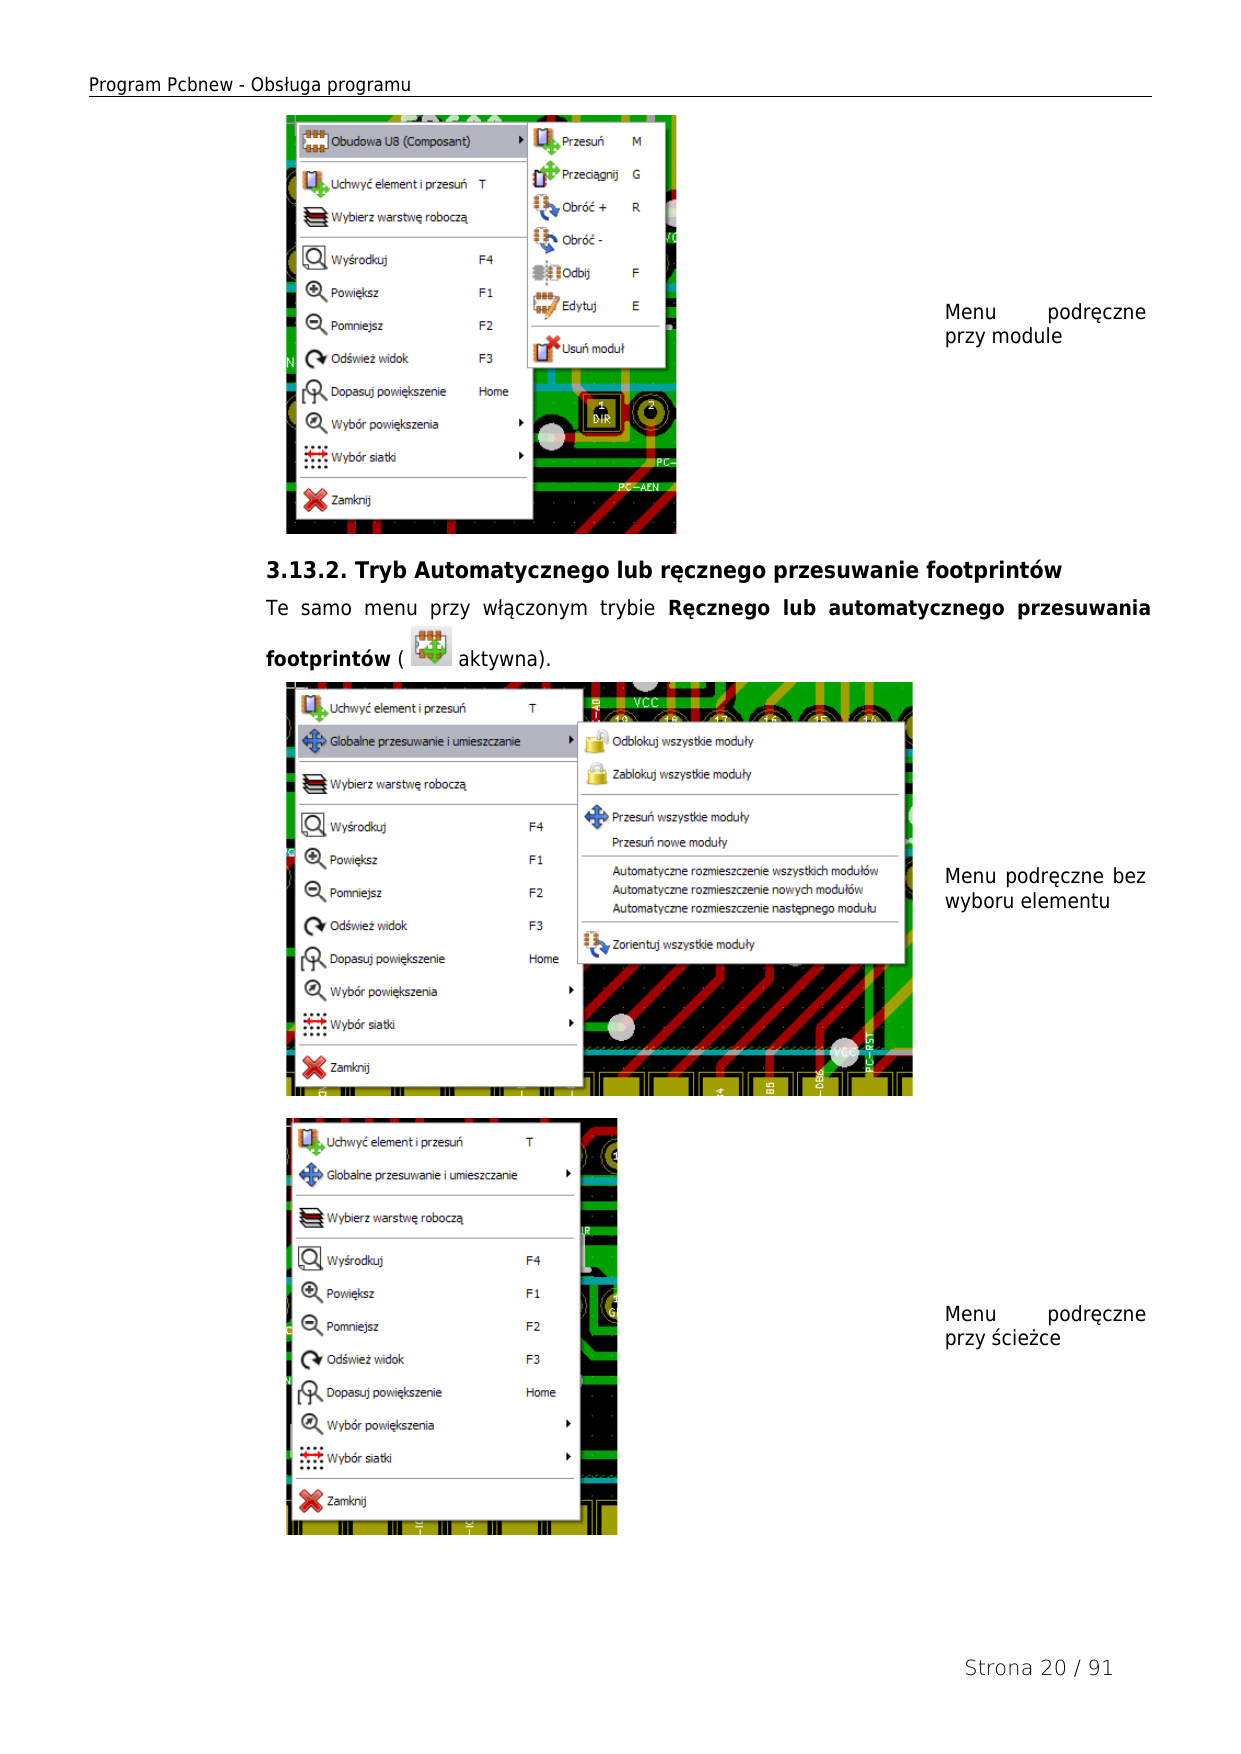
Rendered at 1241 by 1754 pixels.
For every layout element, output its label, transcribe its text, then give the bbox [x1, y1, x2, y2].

picture [286, 115, 677, 534]
table_header [269, 671, 927, 1107]
table_cell [269, 103, 927, 545]
table_cell Menu podręczne przy ścieżce [927, 1107, 1152, 1546]
subtitle Tryb Automatycznego lub ręcznego przesuwanie footprintów [266, 557, 1152, 584]
text Te samo menu przy włączonym trybie Ręcznego lub automatycznego przesuwania footprintów ( aktywna). [266, 596, 1152, 671]
picture [286, 1118, 618, 1535]
table_cell Menu podręczne przy module [927, 103, 1152, 545]
picture [286, 682, 913, 1096]
table_cell [269, 1107, 927, 1546]
table_header Menu podręczne bez wyboru elementu [927, 671, 1152, 1107]
